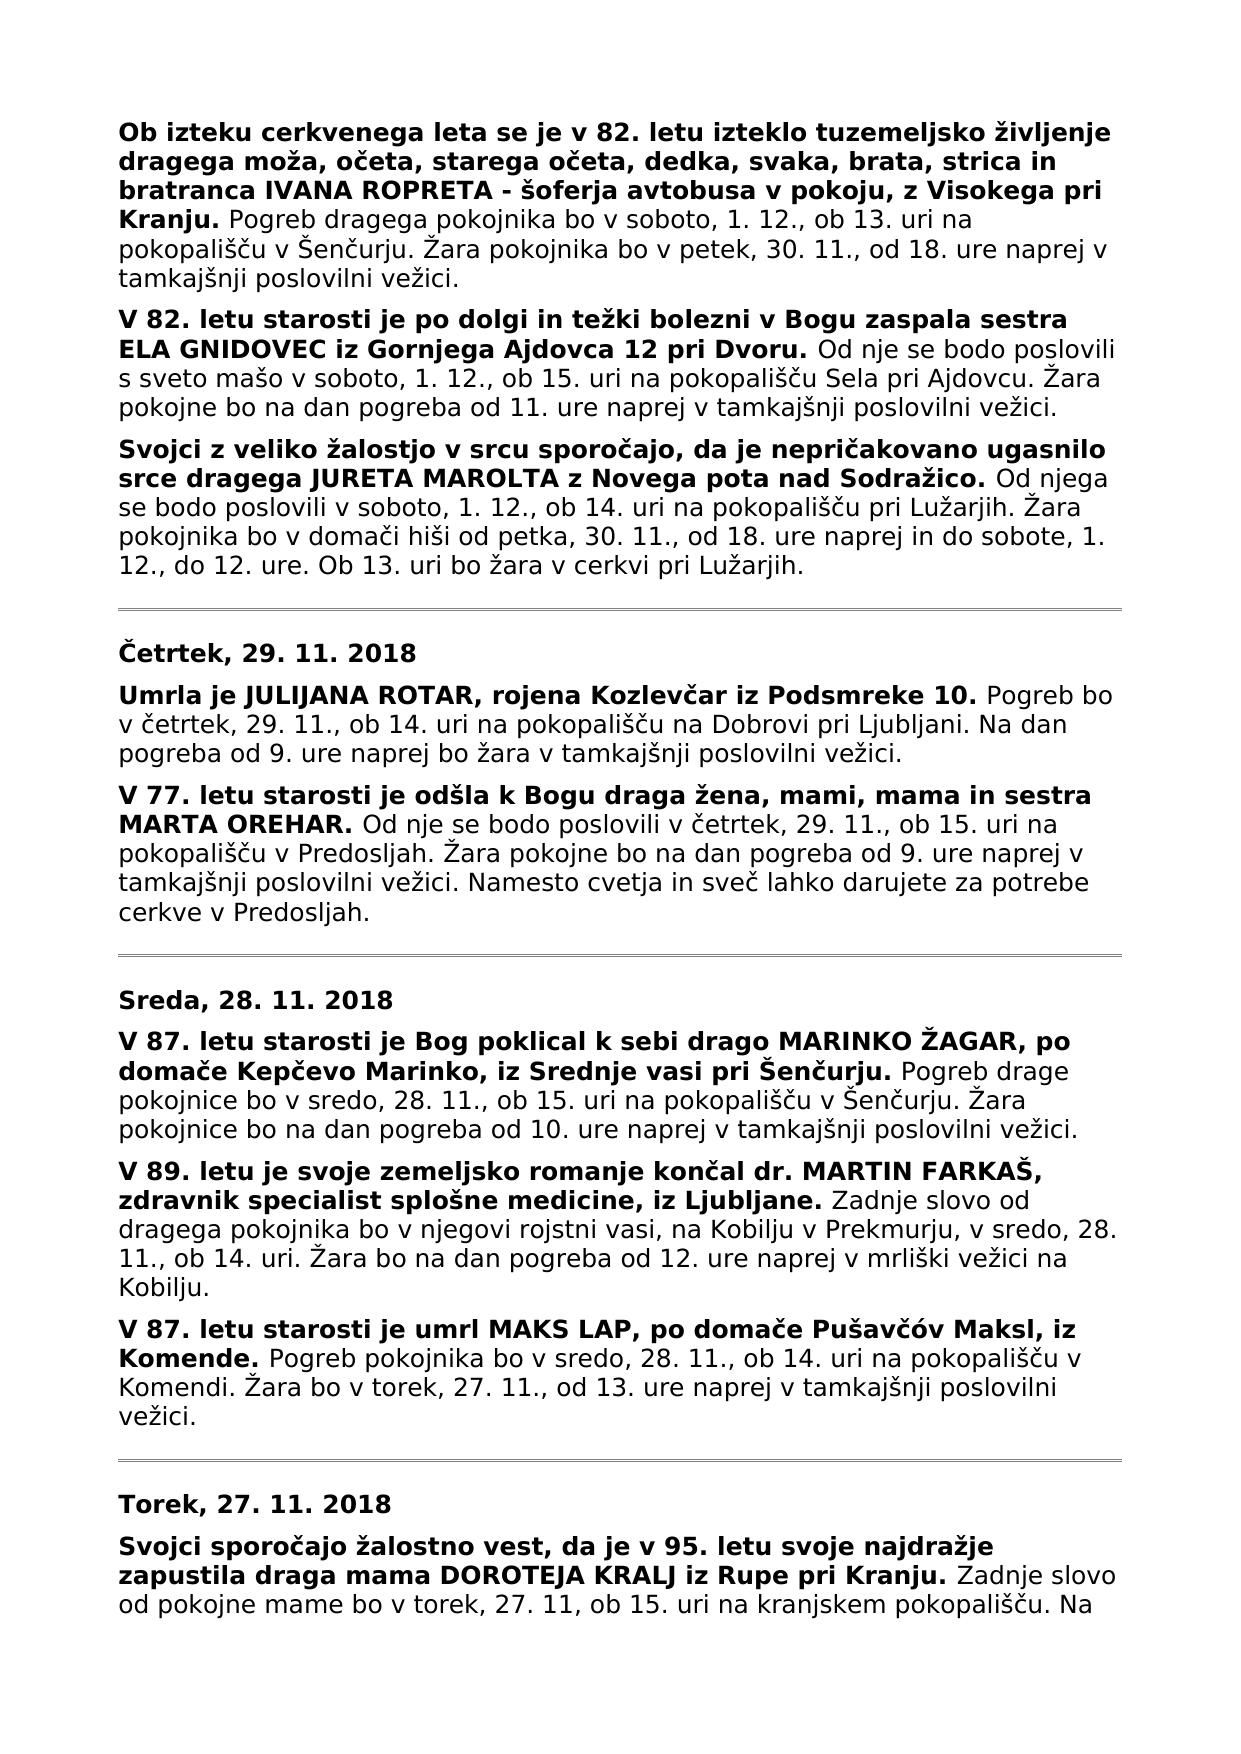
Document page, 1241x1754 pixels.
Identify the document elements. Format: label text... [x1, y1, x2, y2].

text V 87. letu starosti je umrl MAKS LAP, po domače Pušavčóv Maksl, iz Komende. Pogreb pokojnika bo v sredo, 28. 11., ob 14. uri na pokopališču v Komendi. Žara bo v torek, 27. 11., od 13. ure naprej v tamkajšnji poslovilni vežici. [118, 1315, 1122, 1432]
text Svojci z veliko žalostjo v srcu sporočajo, da je nepričakovano ugasnilo srce dragega JURETA MAROLTA z Novega pota nad Sodražico. Od njega se bodo poslovili v soboto, 1. 12., ob 14. uri na pokopališču pri Lužarjih. Žara pokojnika bo v domači hiši od petka, 30. 11., od 18. ure naprej in do sobote, 1. 12., do 12. ure. Ob 13. uri bo žara v cerkvi pri Lužarjih. [118, 435, 1122, 581]
text Torek, 27. 11. 2018 [118, 1491, 1122, 1520]
text Ob izteku cerkvenega leta se je v 82. letu izteklo tuzemeljsko življenje dragega moža, očeta, starega očeta, dedka, svaka, brata, strica in bratranca IVANA ROPRETA - šoferja avtobusa v pokoju, z Visokega pri Kranju. Pogreb dragega pokojnika bo v soboto, 1. 12., ob 13. uri na pokopališču v Šenčurju. Žara pokojnika bo v petek, 30. 11., od 18. ure naprej v tamkajšnji poslovilni vežici. [118, 118, 1122, 293]
text Svojci sporočajo žalostno vest, da je v 95. letu svoje najdražje zapustila draga mama DOROTEJA KRALJ iz Rupe pri Kranju. Zadnje slovo od pokojne mame bo v torek, 27. 11, ob 15. uri na kranjskem pokopališču. Na [118, 1532, 1122, 1620]
text Četrtek, 29. 11. 2018 [118, 639, 1122, 669]
text V 89. letu je svoje zemeljsko romanje končal dr. MARTIN FARKAŠ, zdravnik specialist splošne medicine, iz Ljubljane. Zadnje slovo od dragega pokojnika bo v njegovi rojstni vasi, na Kobilju v Prekmurju, v sredo, 28. 11., ob 14. uri. Žara bo na dan pogreba od 12. ure naprej v mrliški vežici na Kobilju. [118, 1157, 1122, 1302]
text V 77. letu starosti je odšla k Bogu draga žena, mami, mama in sestra MARTA OREHAR. Od nje se bodo poslovili v četrtek, 29. 11., ob 15. uri na pokopališču v Predosljah. Žara pokojne bo na dan pogreba od 9. ure naprej v tamkajšnji poslovilni vežici. Namesto cvetja in sveč lahko darujete za potrebe cerkve v Predosljah. [118, 781, 1122, 927]
text V 82. letu starosti je po dolgi in težki bolezni v Bogu zaspala sestra ELA GNIDOVEC iz Gornjega Ajdovca 12 pri Dvoru. Od nje se bodo poslovili s sveto mašo v soboto, 1. 12., ob 15. uri na pokopališču Sela pri Ajdovcu. Žara pokojne bo na dan pogreba od 11. ure naprej v tamkajšnji poslovilni vežici. [118, 306, 1122, 422]
text V 87. letu starosti je Bog poklical k sebi drago MARINKO ŽAGAR, po domače Kepčevo Marinko, iz Srednje vasi pri Šenčurju. Pogreb drage pokojnice bo v sredo, 28. 11., ob 15. uri na pokopališču v Šenčurju. Žara pokojnice bo na dan pogreba od 10. ure naprej v tamkajšnji poslovilni vežici. [118, 1027, 1122, 1144]
text Sreda, 28. 11. 2018 [118, 986, 1122, 1015]
text Umrla je JULIJANA ROTAR, rojena Kozlevčar iz Podsmreke 10. Pogreb bo v četrtek, 29. 11., ob 14. uri na pokopališču na Dobrovi pri Ljubljani. Na dan pogreba od 9. ure naprej bo žara v tamkajšnji poslovilni vežici. [118, 681, 1122, 769]
